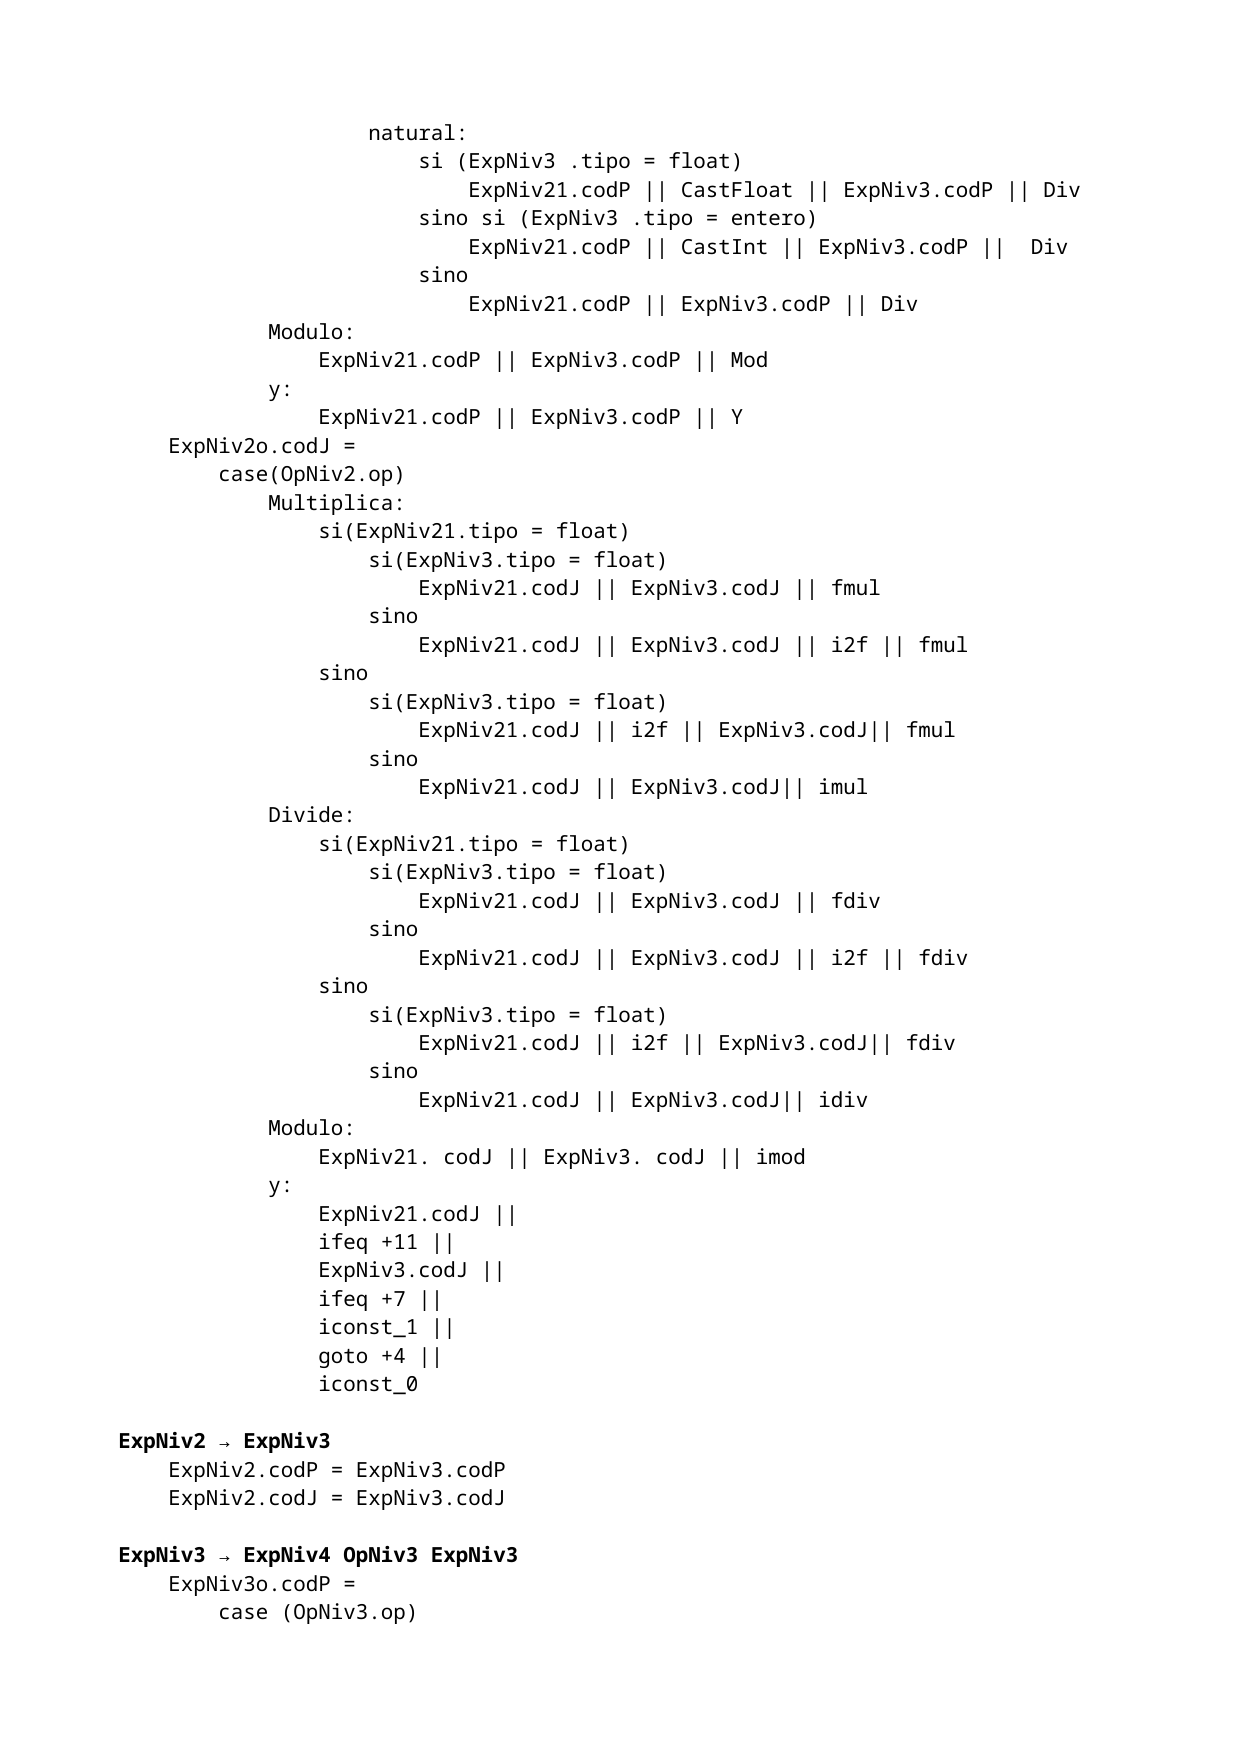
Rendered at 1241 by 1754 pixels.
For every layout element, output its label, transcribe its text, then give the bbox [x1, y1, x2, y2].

text iconst_0 [118, 1369, 1122, 1398]
text Multiplica: [118, 488, 1122, 516]
text ExpNiv3o.codP = [118, 1569, 1122, 1597]
text ExpNiv21.codJ || ExpNiv3.codJ || fdiv [118, 886, 1122, 914]
text ExpNiv2o.codJ = [118, 431, 1122, 459]
text ifeq +7 || [118, 1284, 1122, 1312]
text ExpNiv21.codJ || i2f || ExpNiv3.codJ|| fmul [118, 715, 1122, 744]
text ExpNiv2.codJ = ExpNiv3.codJ [118, 1483, 1122, 1512]
text ExpNiv21.codJ || ExpNiv3.codJ|| idiv [118, 1085, 1122, 1113]
text ExpNiv21.codJ || i2f || ExpNiv3.codJ|| fdiv [118, 1028, 1122, 1057]
text ExpNiv21.codP || ExpNiv3.codP || Div [118, 289, 1122, 317]
text si(ExpNiv3.tipo = float) [118, 545, 1122, 573]
text Modulo: [118, 1113, 1122, 1142]
text si(ExpNiv3.tipo = float) [118, 687, 1122, 715]
text sino [118, 602, 1122, 630]
text natural: [118, 118, 1122, 147]
text si(ExpNiv21.tipo = float) [118, 829, 1122, 857]
text sino [118, 260, 1122, 289]
text ExpNiv21.codJ || [118, 1199, 1122, 1227]
text si(ExpNiv3.tipo = float) [118, 857, 1122, 886]
text sino [118, 1057, 1122, 1085]
text Modulo: [118, 317, 1122, 346]
text Divide: [118, 801, 1122, 829]
text iconst_1 || [118, 1312, 1122, 1341]
text sino [118, 744, 1122, 772]
text ExpNiv21. codJ || ExpNiv3. codJ || imod [118, 1142, 1122, 1170]
text ExpNiv21.codJ || ExpNiv3.codJ || i2f || fdiv [118, 943, 1122, 971]
text y: [118, 374, 1122, 402]
text case (OpNiv3.op) [118, 1597, 1122, 1626]
text sino [118, 971, 1122, 1000]
text ExpNiv21.codJ || ExpNiv3.codJ || i2f || fmul [118, 630, 1122, 658]
text ExpNiv21.codP || CastFloat || ExpNiv3.codP || Div [118, 175, 1122, 203]
text ExpNiv21.codJ || ExpNiv3.codJ || fmul [118, 573, 1122, 602]
text sino [118, 914, 1122, 943]
text goto +4 || [118, 1341, 1122, 1369]
text sino si (ExpNiv3 .tipo = entero) [118, 203, 1122, 232]
text ExpNiv3 → ExpNiv4 OpNiv3 ExpNiv3 [118, 1541, 1122, 1569]
text ExpNiv2 → ExpNiv3 [118, 1427, 1122, 1455]
text y: [118, 1170, 1122, 1199]
text ifeq +11 || [118, 1227, 1122, 1256]
text ExpNiv2.codP = ExpNiv3.codP [118, 1455, 1122, 1483]
text si(ExpNiv21.tipo = float) [118, 516, 1122, 545]
text sino [118, 658, 1122, 687]
text ExpNiv21.codJ || ExpNiv3.codJ|| imul [118, 772, 1122, 801]
text case(OpNiv2.op) [118, 459, 1122, 488]
text si (ExpNiv3 .tipo = float) [118, 147, 1122, 175]
text ExpNiv3.codJ || [118, 1256, 1122, 1284]
text ExpNiv21.codP || ExpNiv3.codP || Y [118, 402, 1122, 431]
text ExpNiv21.codP || ExpNiv3.codP || Mod [118, 346, 1122, 374]
text si(ExpNiv3.tipo = float) [118, 1000, 1122, 1028]
text ExpNiv21.codP || CastInt || ExpNiv3.codP || Div [118, 232, 1122, 260]
